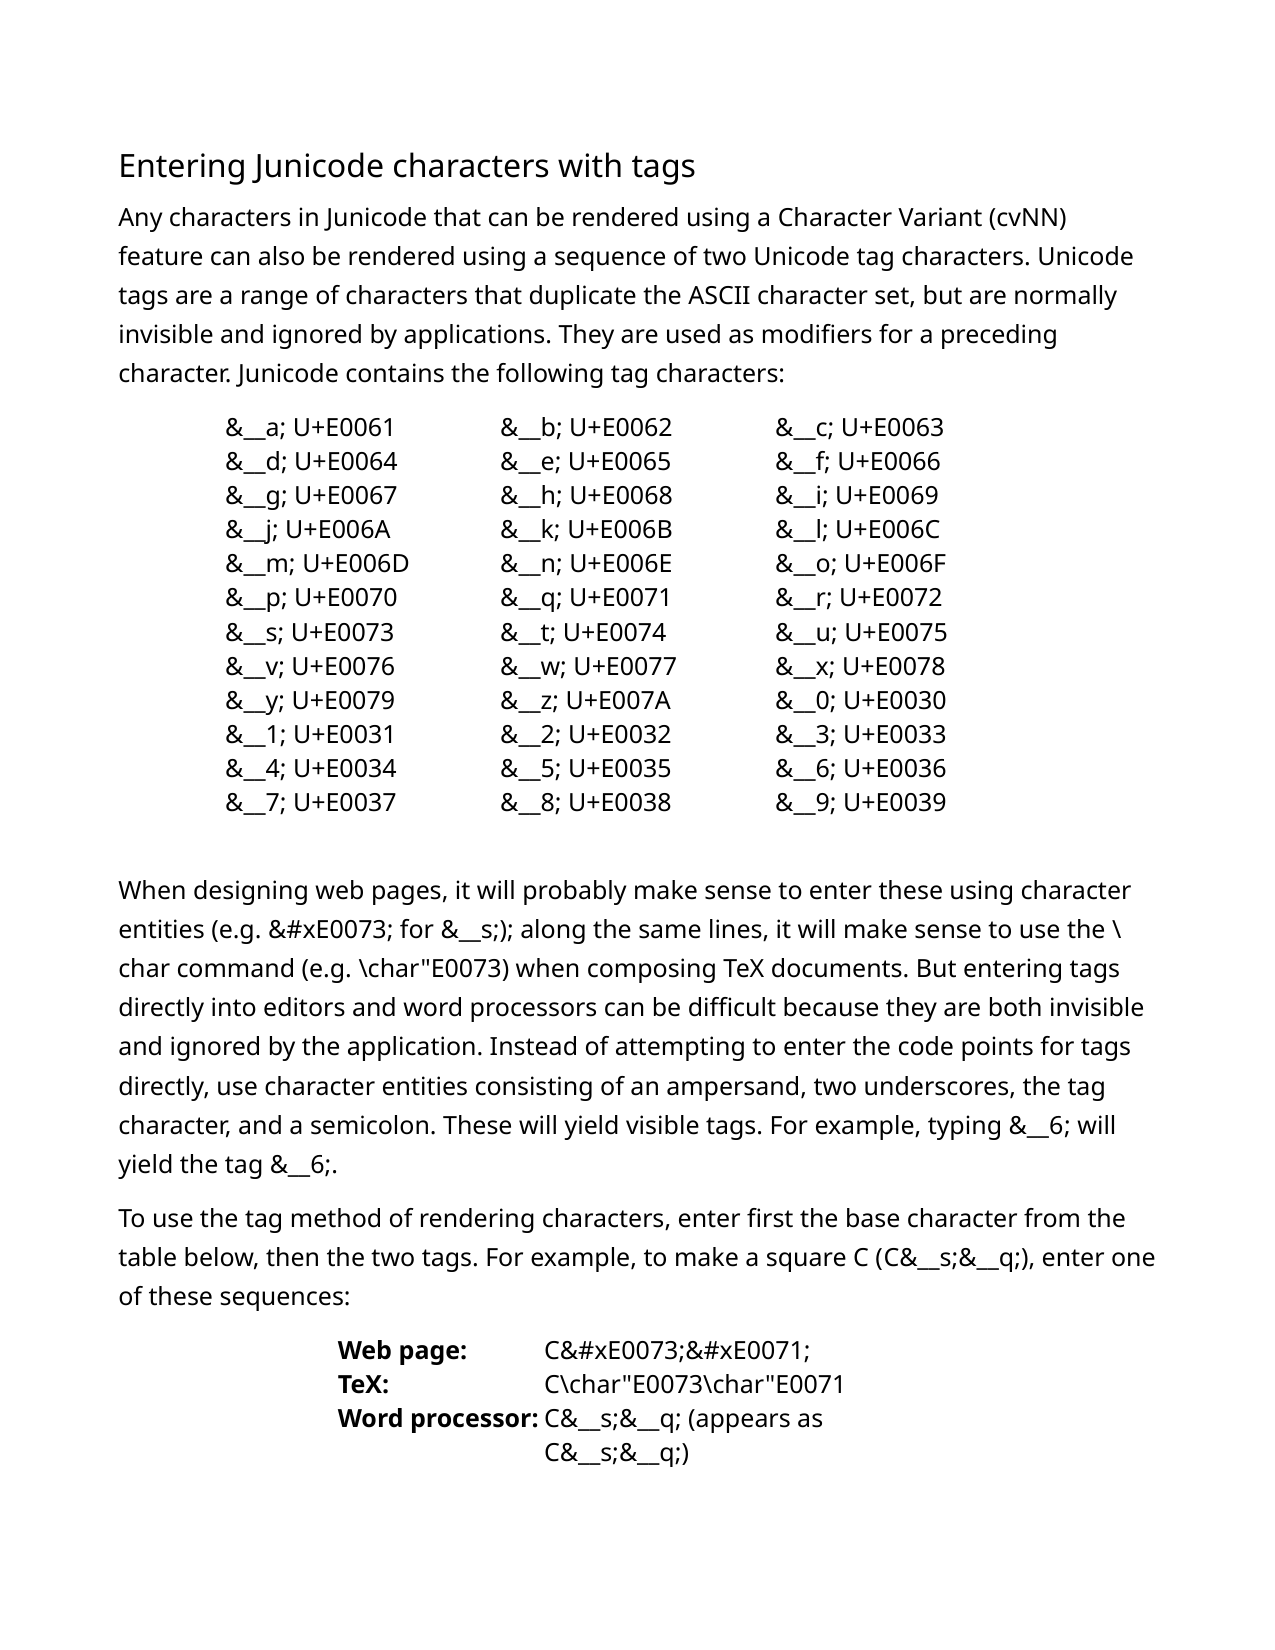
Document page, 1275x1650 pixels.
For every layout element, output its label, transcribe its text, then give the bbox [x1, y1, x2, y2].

text When designing web pages, it will probably make sense to enter these using character entities (e.g. &#xE0073; for &__s;); along the same lines, it will make sense to use the \char command (e.g. \char"E0073) when composing TeX documents. But entering tags directly into editors and word processors can be difficult because they are both invisible and ignored by the application. Instead of attempting to enter the code points for tags directly, use character entities consisting of an ampersand, two underscores, the tag character, and a semicolon. These will yield visible tags. For example, typing &__6‌; will yield the tag &__6;. [118, 872, 1157, 1181]
table_cell &__w; U+E0077 [500, 648, 775, 682]
table_cell &__p; U+E0070 [225, 580, 500, 614]
text To use the tag method of rendering characters, enter first the base character from the table below, then the two tags. For example, to make a square C (C&__s;&__q;), enter one of these sequences: [118, 1200, 1157, 1313]
table_cell &__j; U+E006A [225, 512, 500, 546]
table_cell Word processor: [338, 1400, 544, 1468]
table_cell &__k; U+E006B [500, 512, 775, 546]
table_cell TeX: [338, 1366, 544, 1400]
table_header C&#xE0073;&#xE0071; [544, 1332, 937, 1366]
table_cell &__l; U+E006C [775, 512, 1050, 546]
table_cell &__d; U+E0064 [225, 444, 500, 478]
table_cell &__1; U+E0031 [225, 716, 500, 750]
table_cell C\char"E0073\char"E0071 [544, 1366, 937, 1400]
table_cell &__u; U+E0075 [775, 614, 1050, 648]
table_cell &__6; U+E0036 [775, 750, 1050, 784]
table_cell &__v; U+E0076 [225, 648, 500, 682]
subtitle Entering Junicode characters with tags [118, 143, 1157, 187]
table_header Web page: [338, 1332, 544, 1366]
table_cell &__t; U+E0074 [500, 614, 775, 648]
table_cell &__m; U+E006D [225, 546, 500, 580]
table_cell &__y; U+E0079 [225, 682, 500, 716]
text Any characters in Junicode that can be rendered using a Character Variant (cvNN) feature can also be rendered using a sequence of two Unicode tag characters. Unicode tags are a range of characters that duplicate the ASCII character set, but are normally invisible and ignored by applications. They are used as modifiers for a preceding character. Junicode contains the following tag characters: [118, 199, 1157, 390]
table_cell &__8; U+E0038 [500, 785, 775, 818]
table_header &__c; U+E0063 [775, 410, 1050, 444]
table_cell &__f; U+E0066 [775, 444, 1050, 478]
table_cell &__5; U+E0035 [500, 750, 775, 784]
table_cell &__g; U+E0067 [225, 478, 500, 512]
table_cell &__n; U+E006E [500, 546, 775, 580]
table_cell &__s; U+E0073 [225, 614, 500, 648]
table_cell &__0; U+E0030 [775, 682, 1050, 716]
table_cell &__9; U+E0039 [775, 785, 1050, 818]
table_cell &__h; U+E0068 [500, 478, 775, 512]
table_cell &__o; U+E006F [775, 546, 1050, 580]
table_cell &__7; U+E0037 [225, 785, 500, 818]
table_cell &__x; U+E0078 [775, 648, 1050, 682]
table_cell &__2; U+E0032 [500, 716, 775, 750]
table_cell &__3; U+E0033 [775, 716, 1050, 750]
table_cell &__e; U+E0065 [500, 444, 775, 478]
table_header &__a; U+E0061 [225, 410, 500, 444]
table_header &__b; U+E0062 [500, 410, 775, 444]
table_cell &__i; U+E0069 [775, 478, 1050, 512]
table_cell &__r; U+E0072 [775, 580, 1050, 614]
table_cell C&__s‌;&__q‌; (appears as C&__s;&__q;) [544, 1400, 937, 1468]
table_cell &__4; U+E0034 [225, 750, 500, 784]
table_cell &__z; U+E007A [500, 682, 775, 716]
table_cell &__q; U+E0071 [500, 580, 775, 614]
